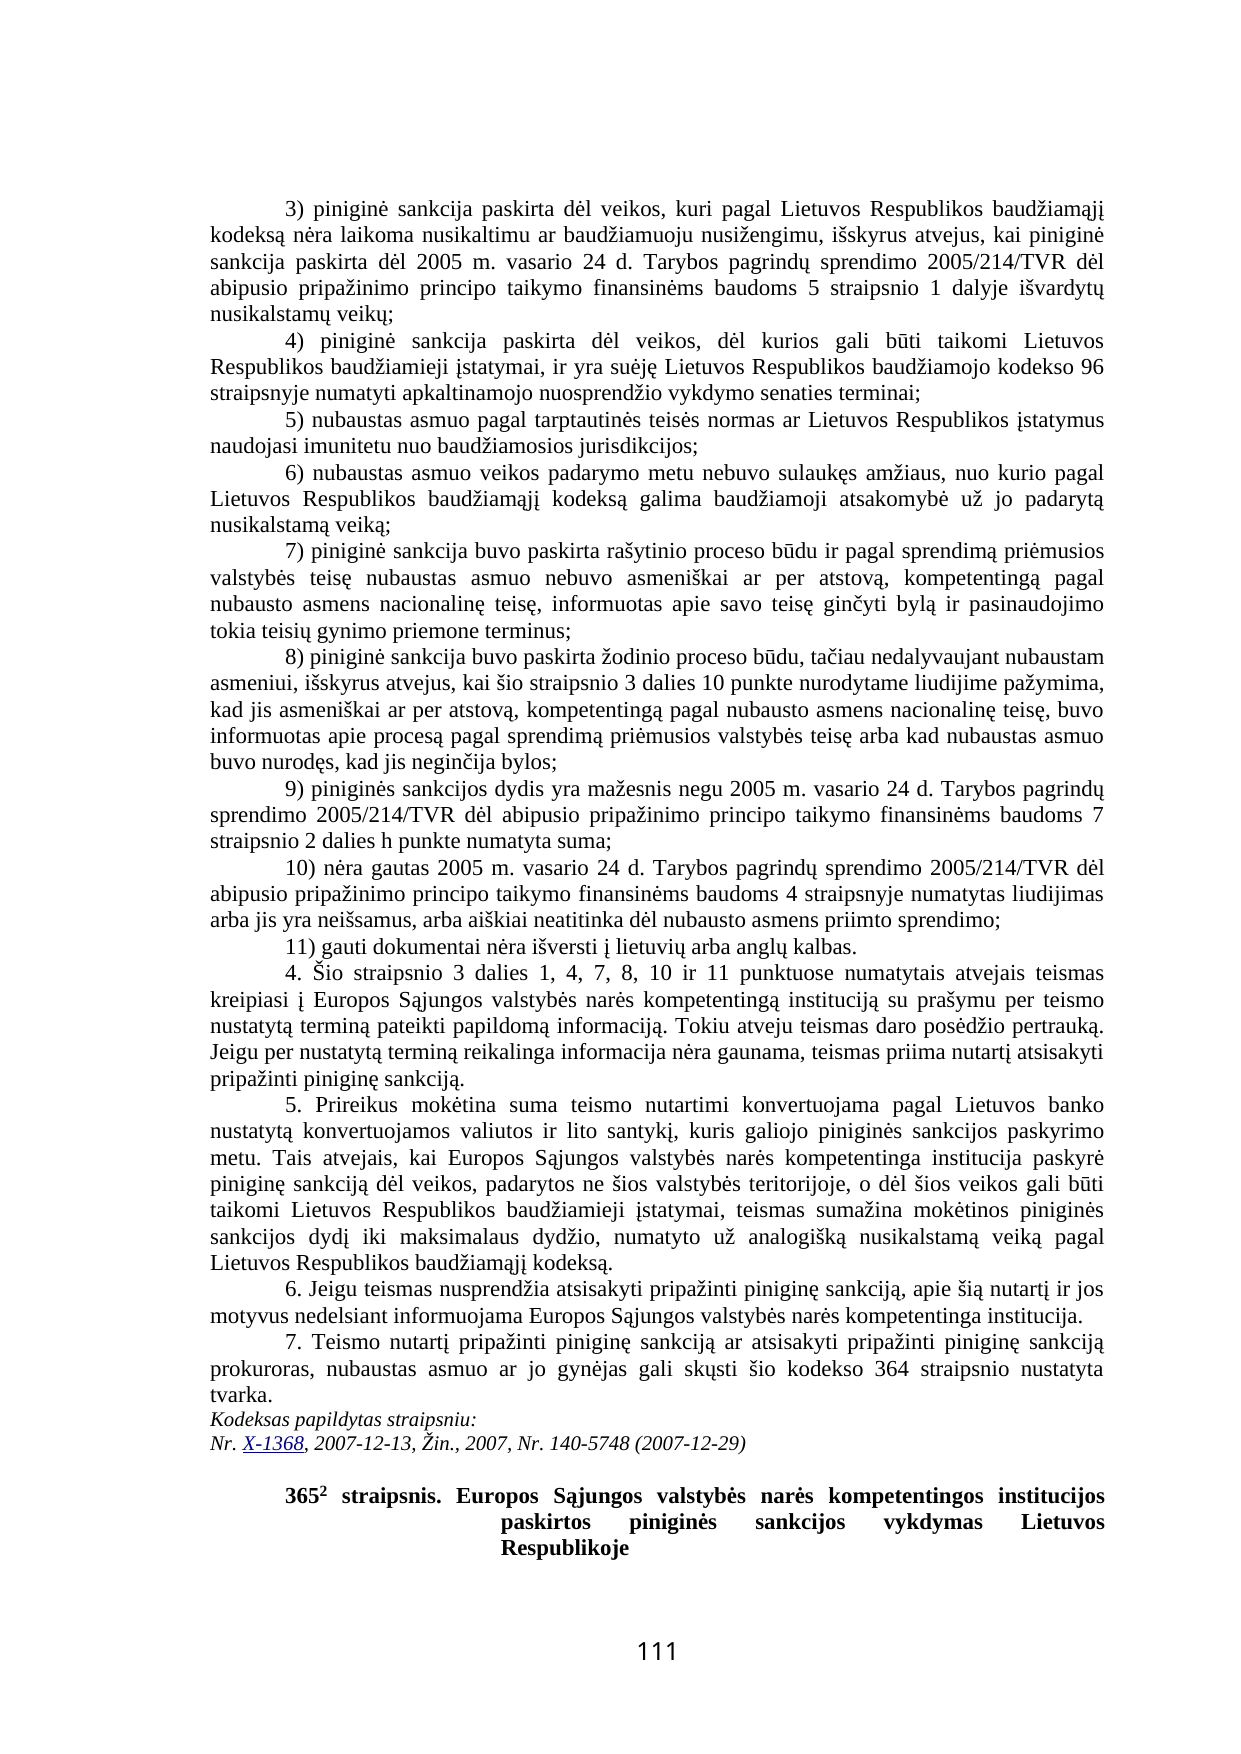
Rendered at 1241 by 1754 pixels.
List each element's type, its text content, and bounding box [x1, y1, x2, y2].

text 4. Šio straipsnio 3 dalies 1, 4, 7, 8, 10 ir 11 punktuose numatytais atvejais teismas kreipiasi į Europos Sąjungos valstybės narės kompetentingą instituciją su prašymu per teismo nustatytą terminą pateikti papildomą informaciją. Tokiu atveju teismas daro posėdžio pertrauką. Jeigu per nustatytą terminą reikalinga informacija nėra gaunama, teismas priima nutartį atsisakyti pripažinti piniginę sankciją. [210, 959, 1106, 1091]
text Nr. X-1368, 2007-12-13, Žin., 2007, Nr. 140-5748 (2007-12-29) [210, 1431, 1106, 1455]
text 8) piniginė sankcija buvo paskirta žodinio proceso būdu, tačiau nedalyvaujant nubaustam asmeniui, išskyrus atvejus, kai šio straipsnio 3 dalies 10 punkte nurodytame liudijime pažymima, kad jis asmeniškai ar per atstovą, kompetentingą pagal nubausto asmens nacionalinę teisę, buvo informuotas apie procesą pagal sprendimą priėmusios valstybės teisę arba kad nubaustas asmuo buvo nurodęs, kad jis neginčija bylos; [210, 643, 1106, 775]
text 5) nubaustas asmuo pagal tarptautinės teisės normas ar Lietuvos Respublikos įstatymus naudojasi imunitetu nuo baudžiamosios jurisdikcijos; [210, 406, 1106, 458]
text 9) piniginės sankcijos dydis yra mažesnis negu 2005 m. vasario 24 d. Tarybos pagrindų sprendimo 2005/214/TVR dėl abipusio pripažinimo principo taikymo finansinėms baudoms 7 straipsnio 2 dalies h punkte numatyta suma; [210, 775, 1106, 854]
text 3652 straipsnis. Europos Sąjungos valstybės narės kompetentingos institucijos paskirtos piniginės sankcijos vykdymas Lietuvos Respublikoje [285, 1482, 1106, 1561]
text 3) piniginė sankcija paskirta dėl veikos, kuri pagal Lietuvos Respublikos baudžiamąjį kodeksą nėra laikoma nusikaltimu ar baudžiamuoju nusižengimu, išskyrus atvejus, kai piniginė sankcija paskirta dėl 2005 m. vasario 24 d. Tarybos pagrindų sprendimo 2005/214/TVR dėl abipusio pripažinimo principo taikymo finansinėms baudoms 5 straipsnio 1 dalyje išvardytų nusikalstamų veikų; [210, 195, 1106, 327]
text Kodeksas papildytas straipsniu: [210, 1407, 1106, 1431]
text 5. Prireikus mokėtina suma teismo nutartimi konvertuojama pagal Lietuvos banko nustatytą konvertuojamos valiutos ir lito santykį, kuris galiojo piniginės sankcijos paskyrimo metu. Tais atvejais, kai Europos Sąjungos valstybės narės kompetentinga institucija paskyrė piniginę sankciją dėl veikos, padarytos ne šios valstybės teritorijoje, o dėl šios veikos gali būti taikomi Lietuvos Respublikos baudžiamieji įstatymai, teismas sumažina mokėtinos piniginės sankcijos dydį iki maksimalaus dydžio, numatyto už analogišką nusikalstamą veiką pagal Lietuvos Respublikos baudžiamąjį kodeksą. [210, 1091, 1106, 1276]
text 10) nėra gautas 2005 m. vasario 24 d. Tarybos pagrindų sprendimo 2005/214/TVR dėl abipusio pripažinimo principo taikymo finansinėms baudoms 4 straipsnyje numatytas liudijimas arba jis yra neišsamus, arba aiškiai neatitinka dėl nubausto asmens priimto sprendimo; [210, 854, 1106, 933]
text 6) nubaustas asmuo veikos padarymo metu nebuvo sulaukęs amžiaus, nuo kurio pagal Lietuvos Respublikos baudžiamąjį kodeksą galima baudžiamoji atsakomybė už jo padarytą nusikalstamą veiką; [210, 458, 1106, 538]
text 7. Teismo nutartį pripažinti piniginę sankciją ar atsisakyti pripažinti piniginę sankciją prokuroras, nubaustas asmuo ar jo gynėjas gali skųsti šio kodekso 364 straipsnio nustatyta tvarka. [210, 1328, 1106, 1407]
text 11) gauti dokumentai nėra išversti į lietuvių arba anglų kalbas. [210, 933, 1106, 959]
text 7) piniginė sankcija buvo paskirta rašytinio proceso būdu ir pagal sprendimą priėmusios valstybės teisę nubaustas asmuo nebuvo asmeniškai ar per atstovą, kompetentingą pagal nubausto asmens nacionalinę teisę, informuotas apie savo teisę ginčyti bylą ir pasinaudojimo tokia teisių gynimo priemone terminus; [210, 538, 1106, 643]
text 6. Jeigu teismas nusprendžia atsisakyti pripažinti piniginę sankciją, apie šią nutartį ir jos motyvus nedelsiant informuojama Europos Sąjungos valstybės narės kompetentinga institucija. [210, 1276, 1106, 1328]
text 4) piniginė sankcija paskirta dėl veikos, dėl kurios gali būti taikomi Lietuvos Respublikos baudžiamieji įstatymai, ir yra suėję Lietuvos Respublikos baudžiamojo kodekso 96 straipsnyje numatyti apkaltinamojo nuosprendžio vykdymo senaties terminai; [210, 327, 1106, 406]
